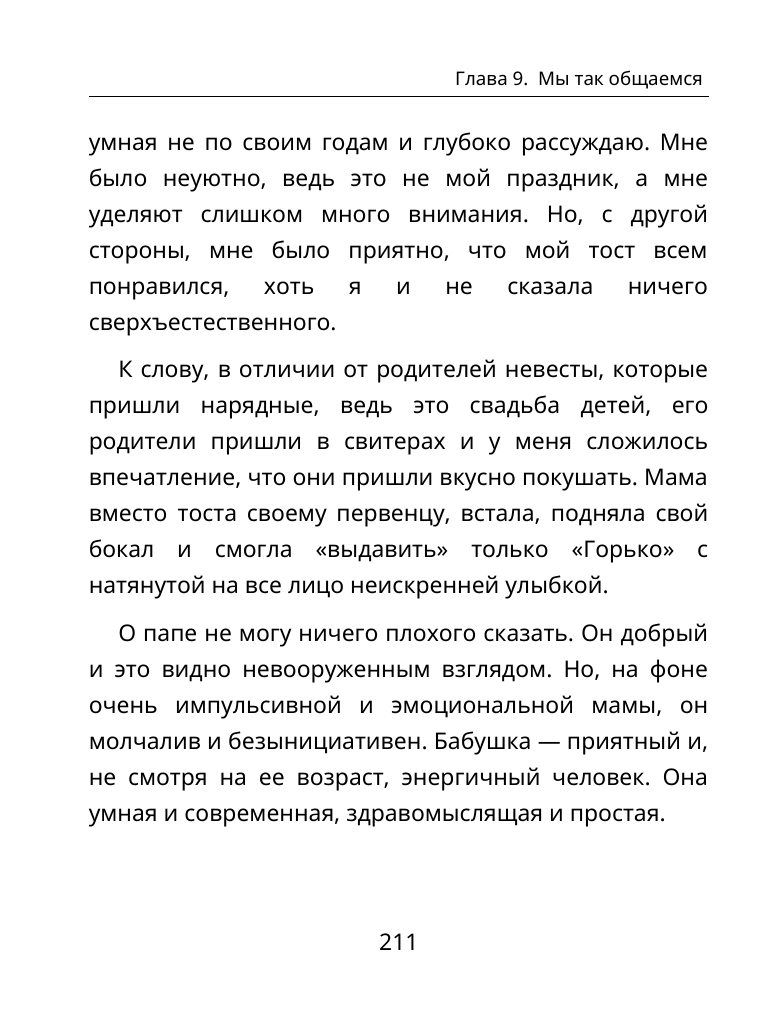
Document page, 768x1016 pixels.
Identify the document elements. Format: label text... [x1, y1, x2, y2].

text К слову, в отличии от родителей невесты, которые пришли нарядные, ведь это свадьба детей, его родители пришли в свитерах и у меня сложилось впечатление, что они пришли вкусно покушать. Мама вместо тоста своему первенцу, встала, подняла свой бокал и смогла «выдавить» только «Горько» с натянутой на все лицо неискренней улыбкой. [88, 353, 709, 600]
text умная не по своим годам и глубоко рассуждаю. Мне было неуютно, ведь это не мой праздник, а мне уделяют слишком много внимания. Но, с другой стороны, мне было приятно, что мой тост всем понравился, хоть я и не сказала ничего сверхъестественного. [88, 126, 709, 337]
text О папе не могу ничего плохого сказать. Он добрый и это видно невооруженным взглядом. Но, на фоне очень импульсивной и эмоциональной мамы, он молчалив и безынициативен. Бабушка — приятный и, не смотря на ее возраст, энергичный человек. Она умная и современная, здравомыслящая и простая. [88, 617, 709, 828]
